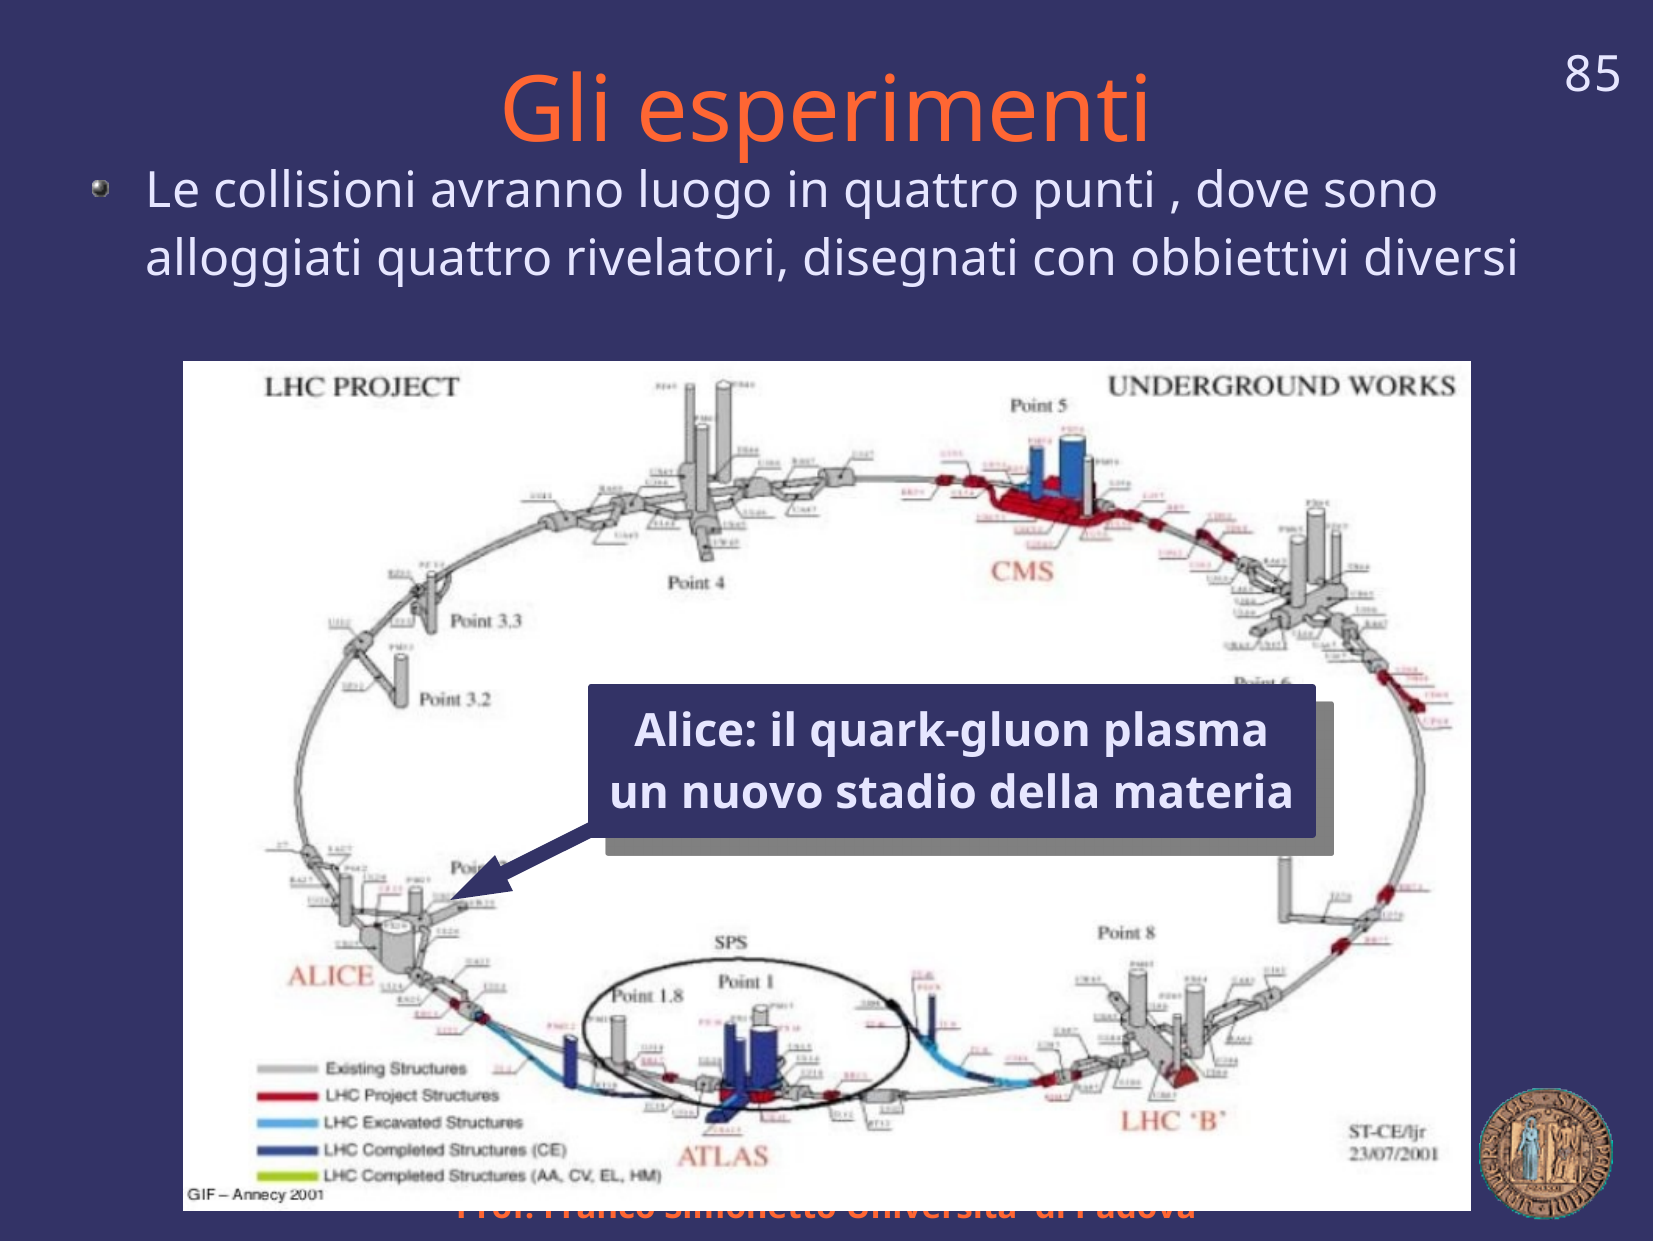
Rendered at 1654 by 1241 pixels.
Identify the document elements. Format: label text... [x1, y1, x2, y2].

picture [183, 361, 1471, 1211]
list Le collisioni avranno luogo in quattro punti , dove sono alloggiati quattro rivelatori, disegnati con obbiettivi diversi [75, 154, 1563, 417]
text_box Alice: il quark-gluon plasma un nuovo stadio della materia [591, 686, 1278, 836]
picture [1479, 1087, 1613, 1221]
title Gli esperimenti [82, 55, 1571, 156]
